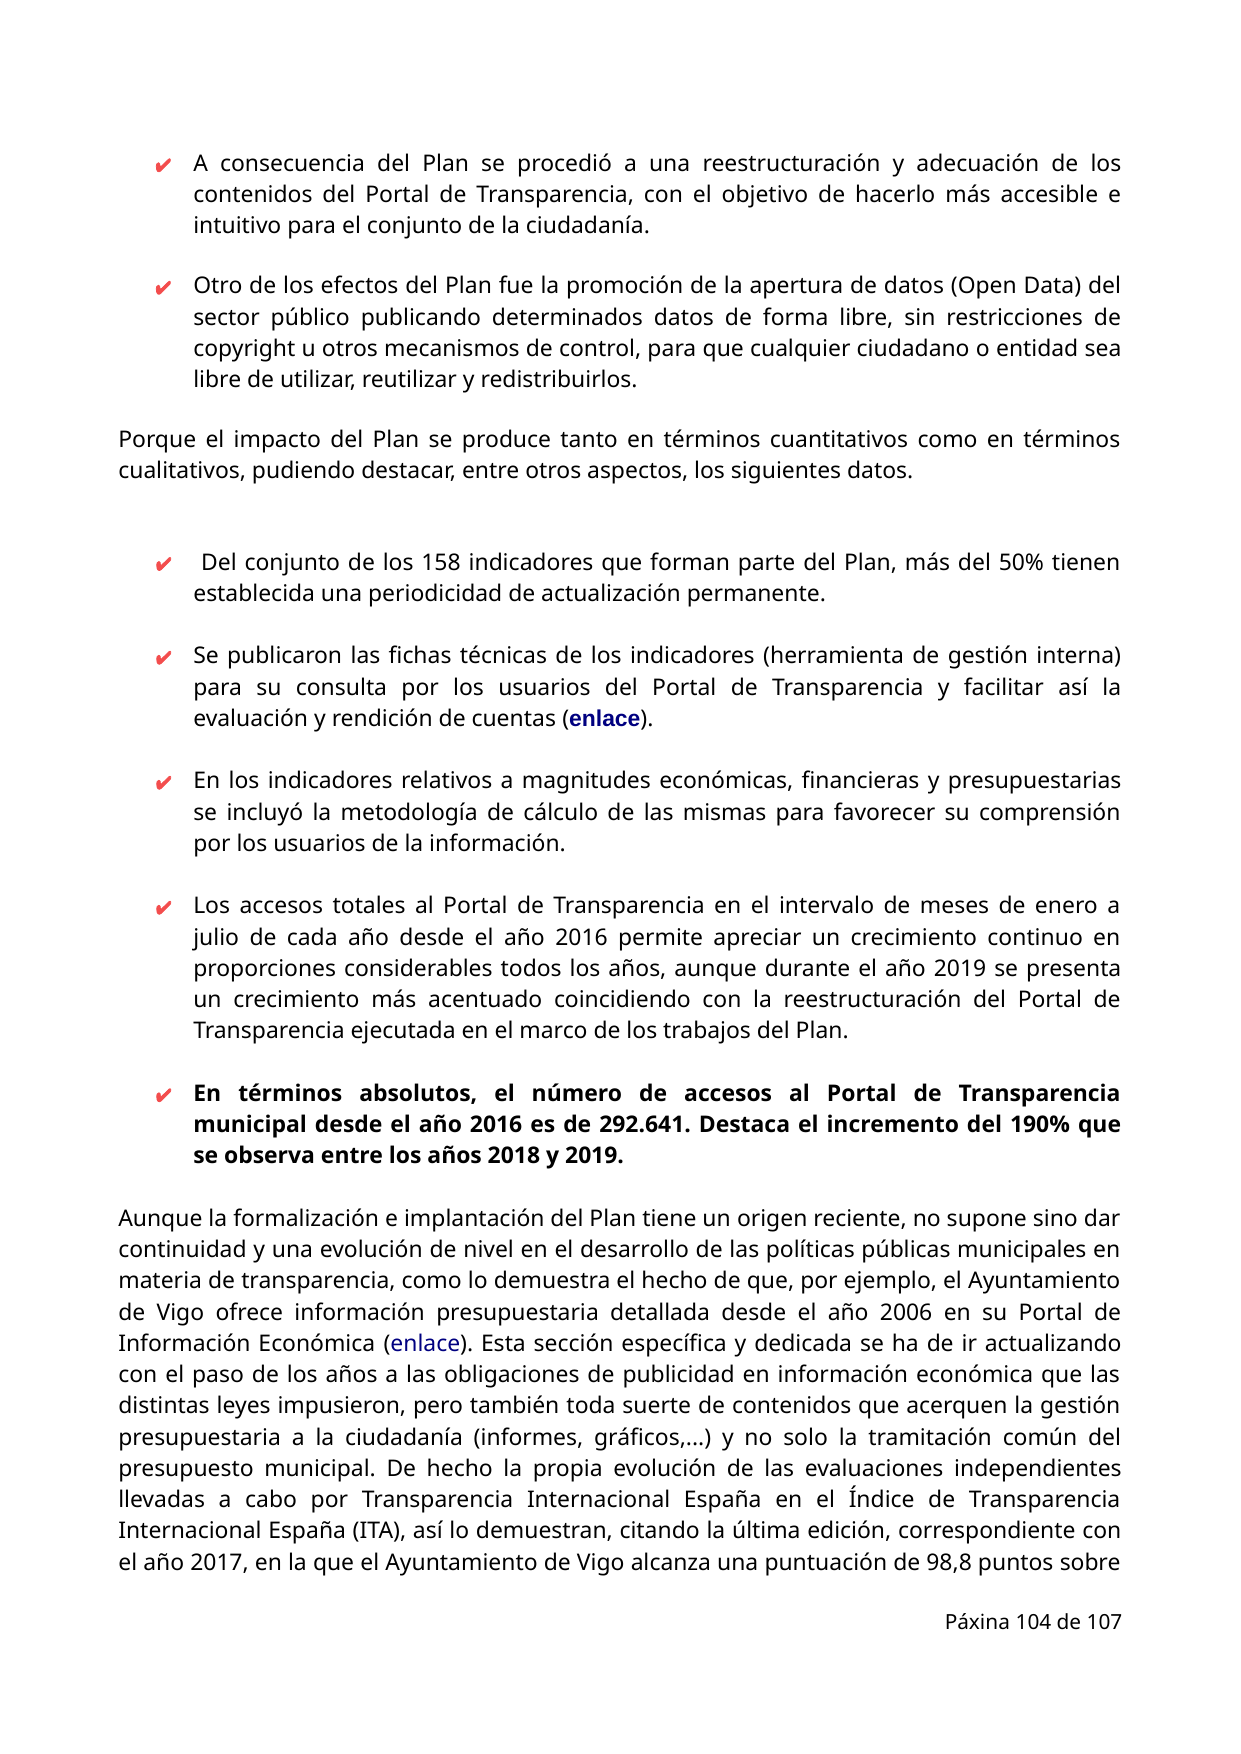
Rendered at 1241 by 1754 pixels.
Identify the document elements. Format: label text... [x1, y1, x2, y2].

text Porque el impacto del Plan se produce tanto en términos cuantitativos como en términos cualitativos, pudiendo destacar, entre otros aspectos, los siguientes datos. [118, 423, 1122, 486]
list En los indicadores relativos a magnitudes económicas, financieras y presupuestarias se incluyó la metodología de cálculo de las mismas para favorecer su comprensión por los usuarios de la información. [156, 764, 1122, 858]
text Aunque la formalización e implantación del Plan tiene un origen reciente, no supone sino dar continuidad y una evolución de nivel en el desarrollo de las políticas públicas municipales en materia de transparencia, como lo demuestra el hecho de que, por ejemplo, el Ayuntamiento de Vigo ofrece información presupuestaria detallada desde el año 2006 en su Portal de Información Económica (enlace). Esta sección específica y dedicada se ha de ir actualizando con el paso de los años a las obligaciones de publicidad en información económica que las distintas leyes impusieron, pero también toda suerte de contenidos que acerquen la gestión presupuestaria a la ciudadanía (informes, gráficos,...) y no solo la tramitación común del presupuesto municipal. De hecho la propia evolución de las evaluaciones independientes llevadas a cabo por Transparencia Internacional España en el Índice de Transparencia Internacional España (ITA), así lo demuestran, citando la última edición, correspondiente con el año 2017, en la que el Ayuntamiento de Vigo alcanza una puntuación de 98,8 puntos sobre [118, 1202, 1122, 1577]
list Del conjunto de los 158 indicadores que forman parte del Plan, más del 50% tienen establecida una periodicidad de actualización permanente. [156, 546, 1122, 608]
list Los accesos totales al Portal de Transparencia en el intervalo de meses de enero a julio de cada año desde el año 2016 permite apreciar un crecimiento continuo en proporciones considerables todos los años, aunque durante el año 2019 se presenta un crecimiento más acentuado coincidiendo con la reestructuración del Portal de Transparencia ejecutada en el marco de los trabajos del Plan. [156, 889, 1122, 1046]
list Otro de los efectos del Plan fue la promoción de la apertura de datos (Open Data) del sector público publicando determinados datos de forma libre, sin restricciones de copyright u otros mecanismos de control, para que cualquier ciudadano o entidad sea libre de utilizar, reutilizar y redistribuirlos. [156, 269, 1122, 394]
list A consecuencia del Plan se procedió a una reestructuración y adecuación de los contenidos del Portal de Transparencia, con el objetivo de hacerlo más accesible e intuitivo para el conjunto de la ciudadanía. [156, 147, 1122, 241]
list En términos absolutos, el número de accesos al Portal de Transparencia municipal desde el año 2016 es de 292.641. Destaca el incremento del 190% que se observa entre los años 2018 y 2019. [156, 1077, 1122, 1171]
list Se publicaron las fichas técnicas de los indicadores (herramienta de gestión interna) para su consulta por los usuarios del Portal de Transparencia y facilitar así la evaluación y rendición de cuentas (enlace). [156, 639, 1122, 733]
